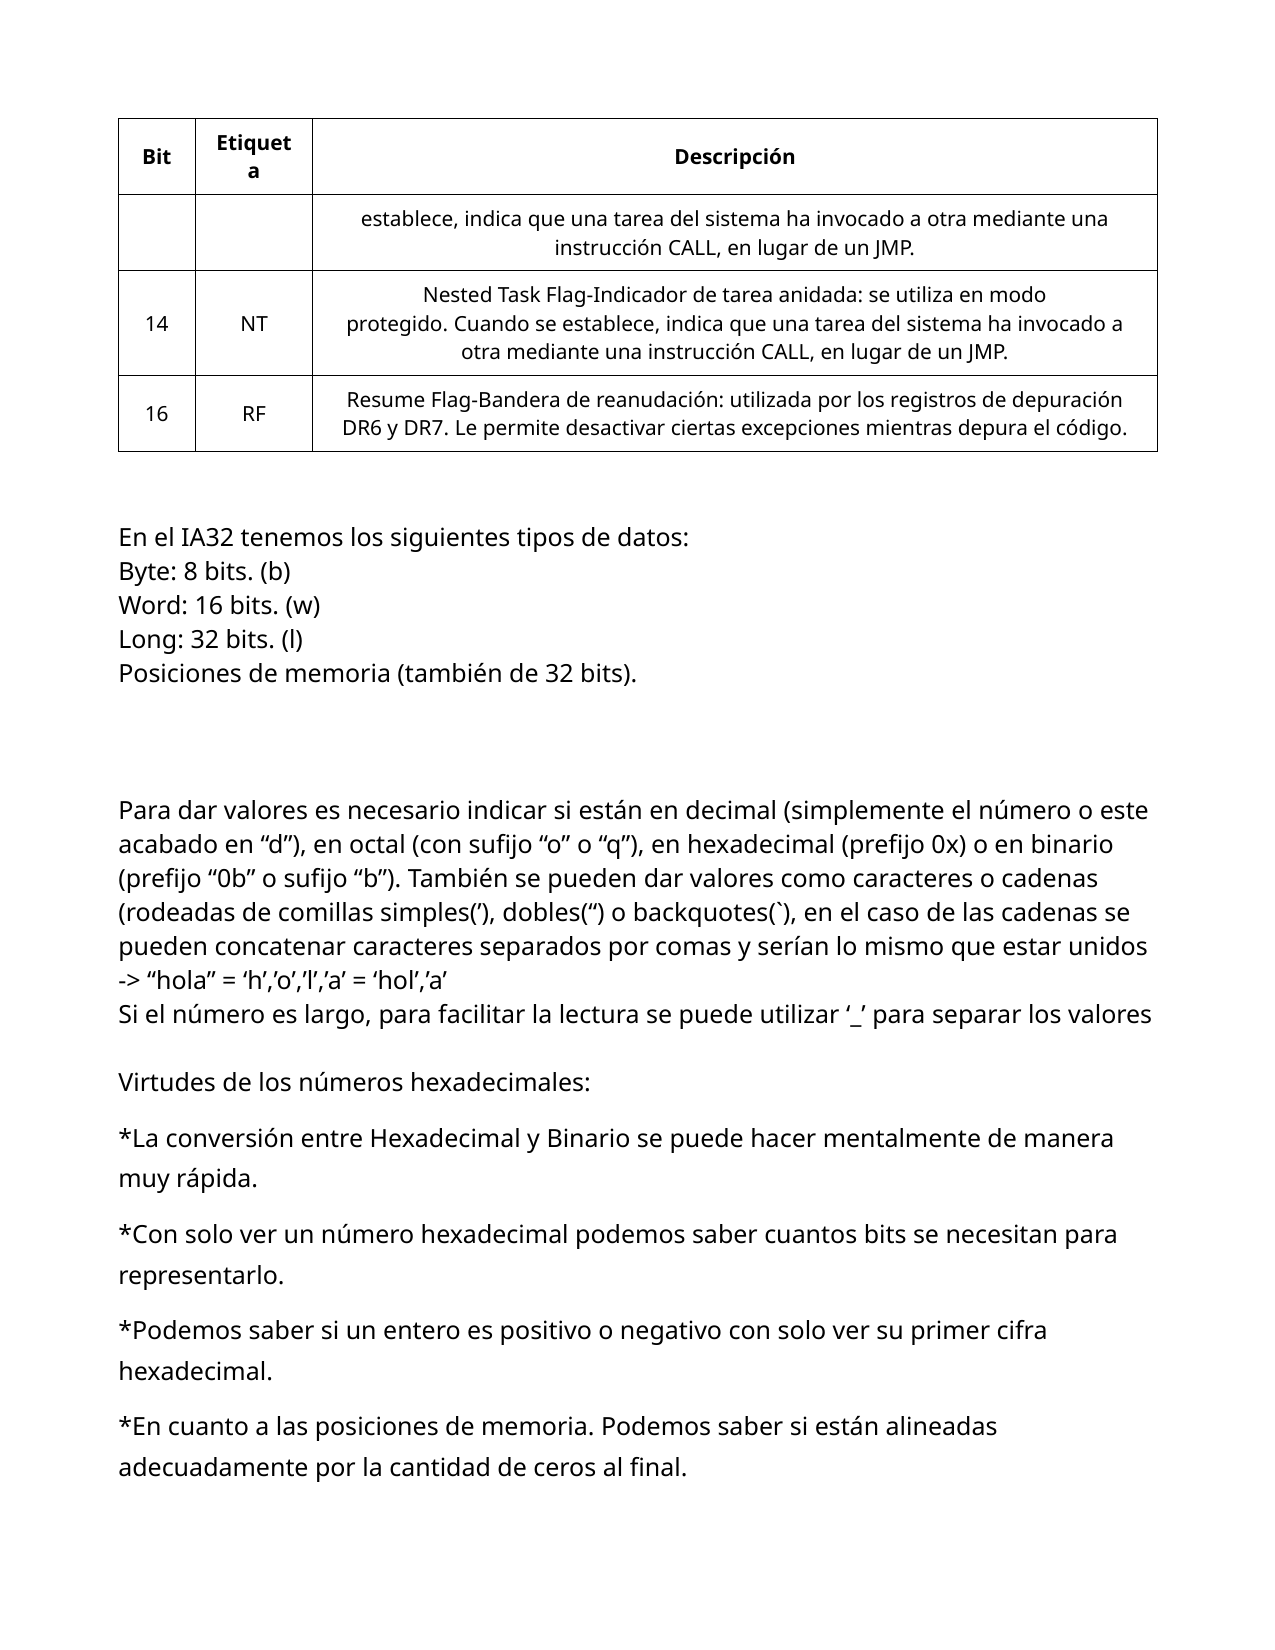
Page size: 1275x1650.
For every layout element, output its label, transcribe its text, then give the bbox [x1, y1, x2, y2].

table_cell [119, 195, 195, 270]
text Long: 32 bits. (l) [118, 622, 1157, 656]
table_header Bit [119, 119, 195, 194]
table_cell Nested Task Flag-Indicador de tarea anidada: se utiliza en modo protegido. Cuando se establece, indica que una tarea del sistema ha invocado a otra mediante una instrucción CALL, en lugar de un JMP. [313, 271, 1157, 375]
text *La conversión entre Hexadecimal y Binario se puede hacer mentalmente de manera muy rápida. [118, 1120, 1157, 1195]
table_cell Resume Flag-Bandera de reanudación: utilizada por los registros de depuración DR6 y DR7. Le permite desactivar ciertas excepciones mientras depura el código. [313, 376, 1157, 451]
text En el IA32 tenemos los siguientes tipos de datos: [118, 520, 1157, 554]
table_cell establece, indica que una tarea del sistema ha invocado a otra mediante una instrucción CALL, en lugar de un JMP. [313, 195, 1157, 270]
table_cell [196, 195, 312, 270]
table_cell RF [196, 376, 312, 451]
table_cell 16 [119, 376, 195, 451]
text Word: 16 bits. (w) [118, 588, 1157, 622]
text Si el número es largo, para facilitar la lectura se puede utilizar ‘_’ para separar los valores [118, 997, 1157, 1031]
text Virtudes de los números hexadecimales: [118, 1065, 1157, 1099]
text Posiciones de memoria (también de 32 bits). [118, 656, 1157, 690]
text *En cuanto a las posiciones de memoria. Podemos saber si están alineadas adecuadamente por la cantidad de ceros al final. [118, 1409, 1157, 1484]
text Byte: 8 bits. (b) [118, 554, 1157, 588]
table_header Etiqueta [196, 119, 312, 194]
text *Podemos saber si un entero es positivo o negativo con solo ver su primer cifra hexadecimal. [118, 1313, 1157, 1388]
table_header Descripción [313, 119, 1157, 194]
text Para dar valores es necesario indicar si están en decimal (simplemente el número o este acabado en “d”), en octal (con sufijo “o” o “q”), en hexadecimal (prefijo 0x) o en binario (prefijo “0b” o sufijo “b”). También se pueden dar valores como caracteres o cadenas (rodeadas de comillas simples(’), dobles(“) o backquotes(`), en el caso de las cadenas se pueden concatenar caracteres separados por comas y serían lo mismo que estar unidos -> “hola” = ‘h’,’o’,’l’,’a’ = ‘hol’,’a’ [118, 792, 1157, 997]
text *Con solo ver un número hexadecimal podemos saber cuantos bits se necesitan para representarlo. [118, 1216, 1157, 1291]
table_cell 14 [119, 271, 195, 375]
table_cell NT [196, 271, 312, 375]
